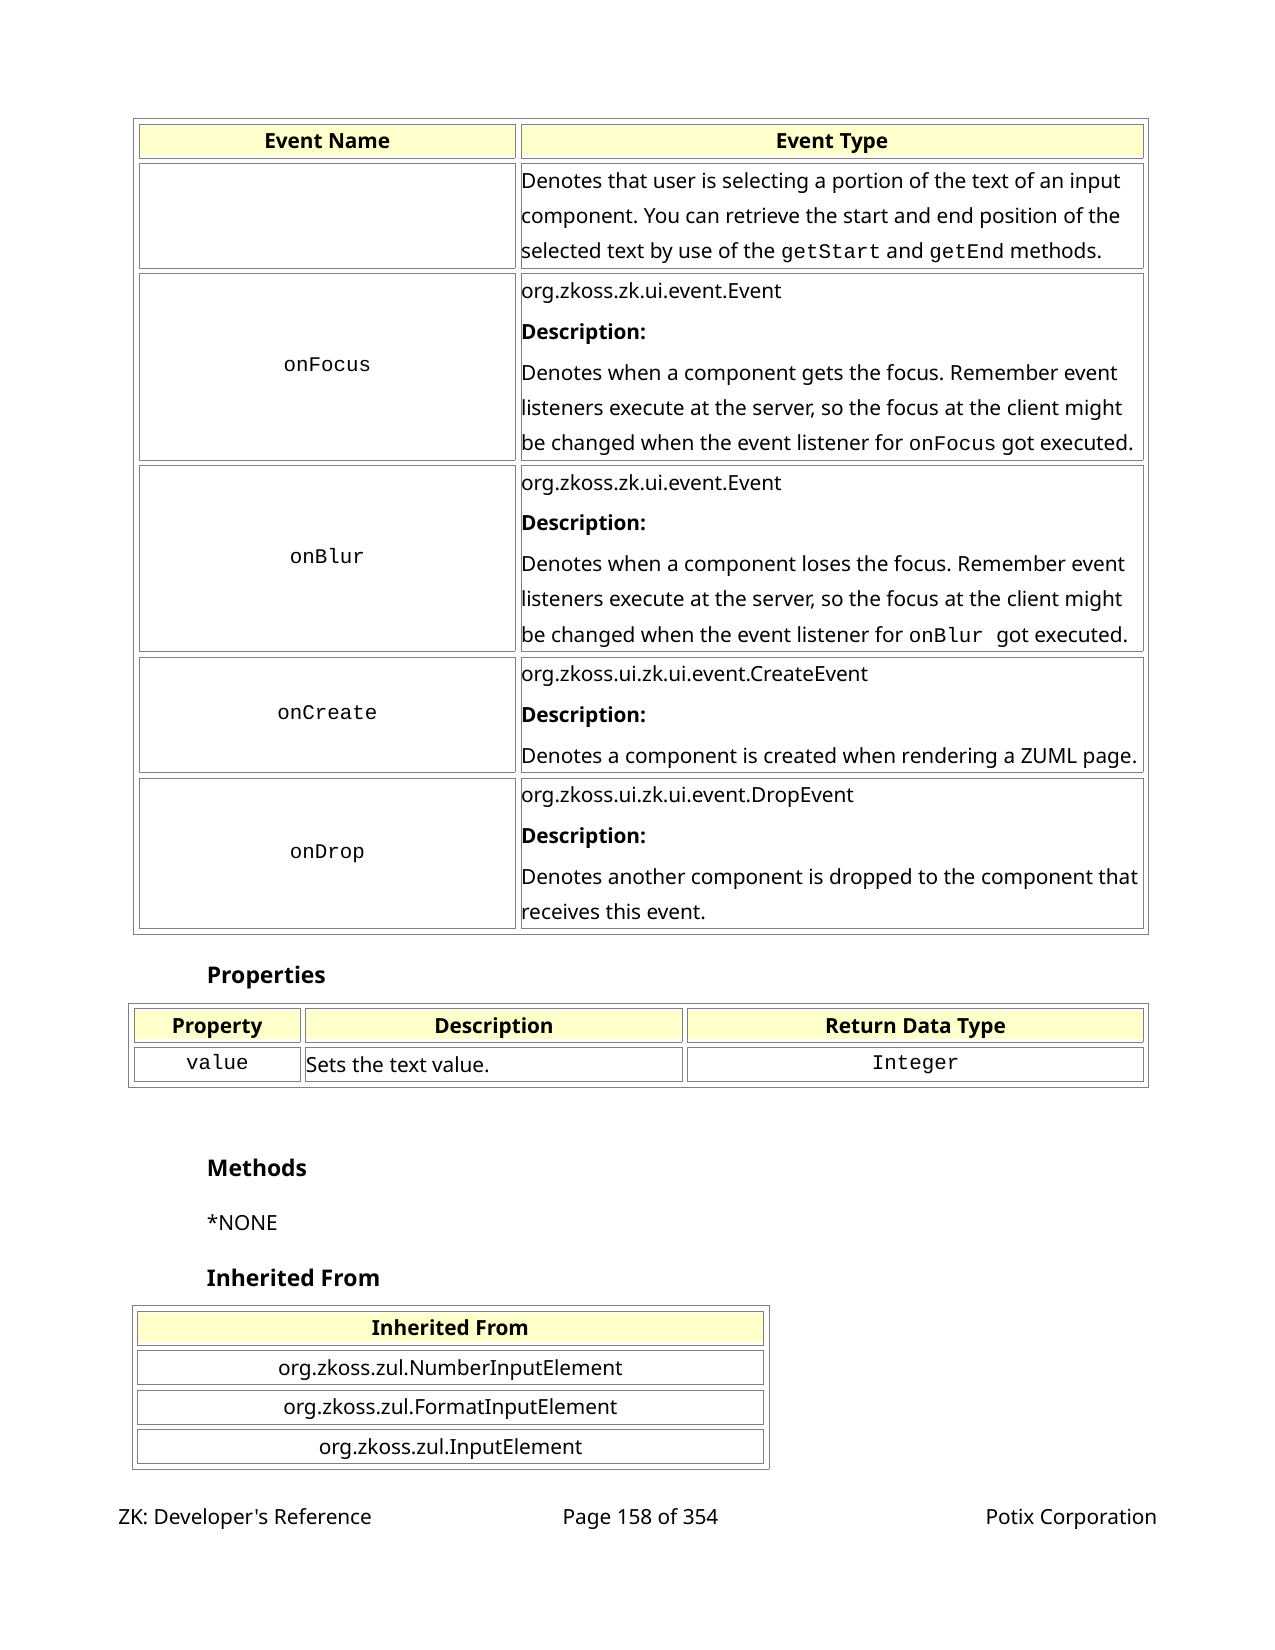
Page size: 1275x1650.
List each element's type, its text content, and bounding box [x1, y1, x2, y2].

table_cell org.zkoss.ui.zk.ui.event.DropEvent Description: Denotes another component is dropped to the component that receives this event. [518, 772, 1146, 928]
subtitle Properties [207, 959, 1157, 990]
table_cell org.zkoss.zk.ui.event.Event Description: Denotes when a component loses the focus. Remember event listeners execute at the server, so the focus at the client might be changed when the event listener for onBlur got executed. [518, 460, 1146, 651]
table_cell org.zkoss.zul.NumberInputElement [134, 1345, 766, 1384]
text *NONE [207, 1208, 1157, 1236]
table_cell org.zkoss.zk.ui.event.Event Description: Denotes when a component gets the focus. Remember event listeners execute at the server, so the focus at the client might be changed when the event listener for onFocus got executed. [518, 268, 1146, 459]
table_header Description [303, 1004, 685, 1042]
table_cell org.zkoss.ui.zk.ui.event.CreateEvent Description: Denotes a component is created when rendering a ZUML page. [518, 651, 1146, 772]
table_header Inherited From [134, 1306, 766, 1345]
table_cell onBlur [136, 460, 518, 651]
table_cell onDrop [136, 772, 518, 928]
table_header Event Name [136, 119, 518, 158]
table_cell org.zkoss.zul.FormatInputElement [134, 1384, 766, 1424]
table_cell value [131, 1042, 303, 1081]
table_header Property [131, 1004, 303, 1042]
table_cell org.zkoss.zul.InputElement [134, 1424, 766, 1463]
table_cell Integer [685, 1042, 1146, 1081]
table_header Return Data Type [685, 1004, 1146, 1042]
subtitle Methods [207, 1152, 1157, 1183]
subtitle Inherited From [207, 1261, 1157, 1293]
table_cell [136, 158, 518, 268]
table_header Event Type [518, 119, 1146, 158]
table_cell onFocus [136, 268, 518, 459]
table_cell Denotes that user is selecting a portion of the text of an input component. You can retrieve the start and end position of the selected text by use of the getStart and getEnd methods. [518, 158, 1146, 268]
table_cell Sets the text value. [303, 1042, 685, 1081]
table_cell onCreate [136, 651, 518, 772]
